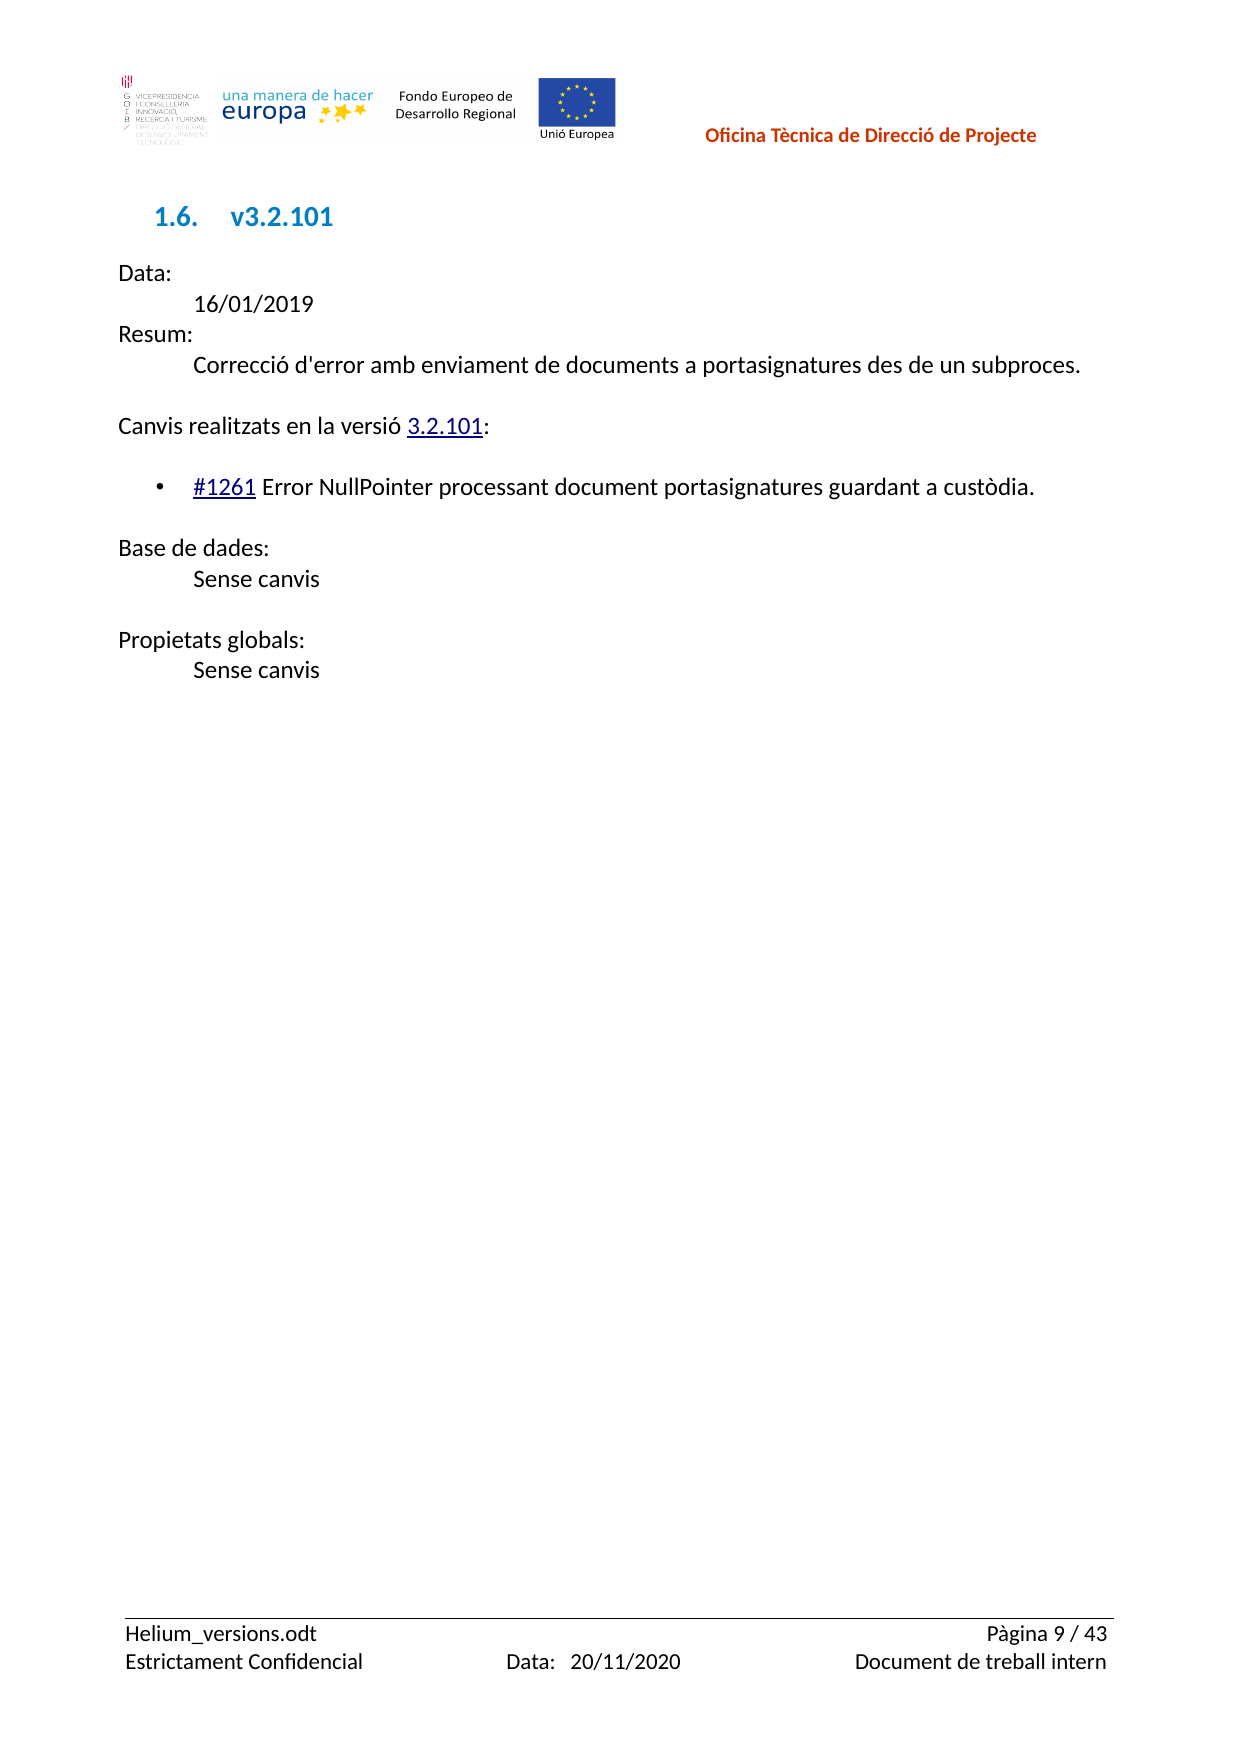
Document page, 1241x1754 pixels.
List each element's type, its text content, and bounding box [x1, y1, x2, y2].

text Data: [118, 258, 1122, 288]
text Correcció d'error amb enviament de documents a portasignatures des de un subproces. [118, 349, 1122, 380]
text Base de dades: [118, 532, 1122, 563]
text Sense canvis [118, 563, 1122, 593]
picture [219, 73, 621, 147]
text Propietats globals: [118, 624, 1122, 654]
picture [118, 73, 213, 147]
list #1261 Error NullPointer processant document portasignatures guardant a custòdia. [156, 471, 1122, 502]
text Sense canvis [118, 654, 1122, 685]
text 16/01/2019 [118, 288, 1122, 319]
text Canvis realitzats en la versió 3.2.101: [118, 410, 1122, 441]
subtitle v3.2.101 [153, 198, 1122, 234]
text Resum: [118, 319, 1122, 349]
